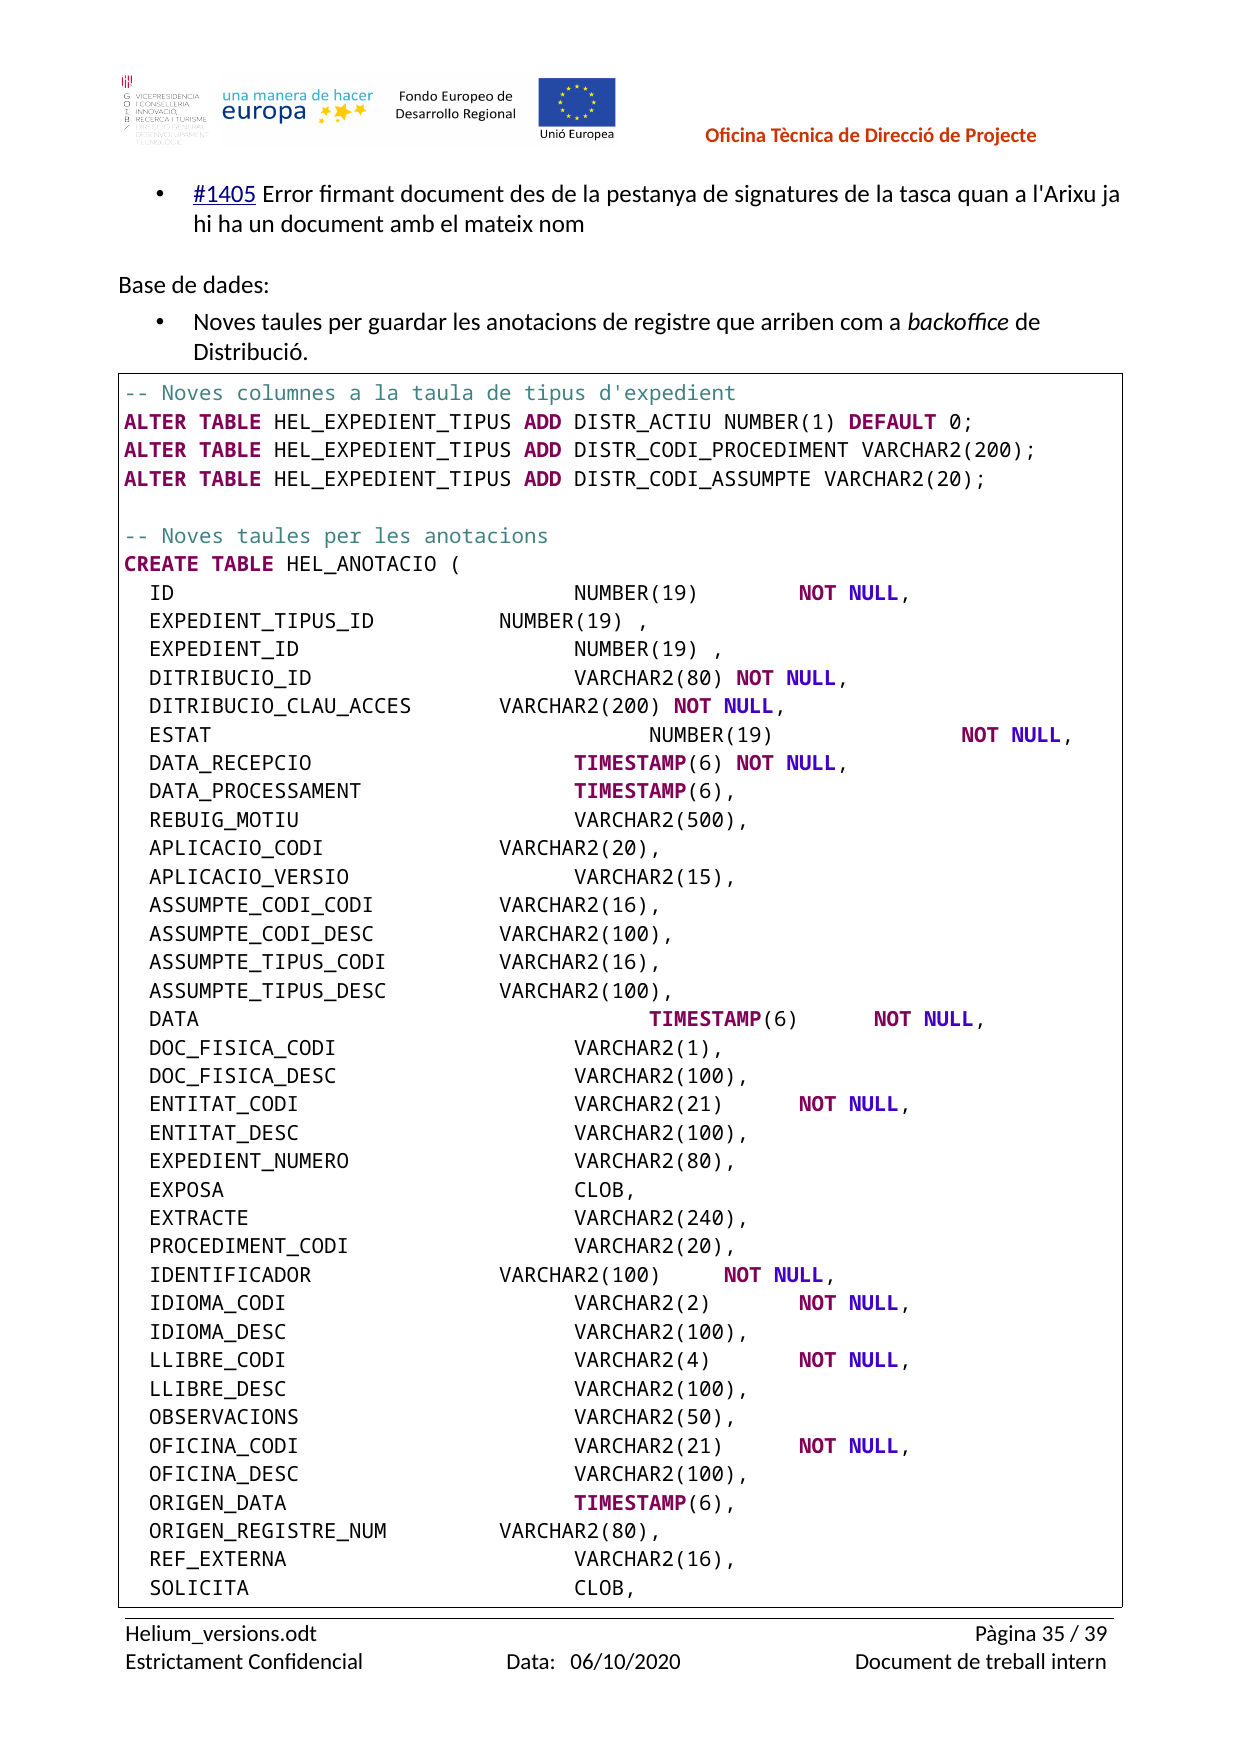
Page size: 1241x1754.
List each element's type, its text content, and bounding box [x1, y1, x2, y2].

picture [118, 73, 213, 147]
text Base de dades: [118, 269, 1122, 300]
list #1405 Error firmant document des de la pestanya de signatures de la tasca quan a l'Arixu ja hi ha un document amb el mateix nom [156, 178, 1122, 239]
table_header -- Noves columnes a la taula de tipus d'expedient ALTER TABLE HEL_EXPEDIENT_TIPUS ADD DISTR_ACTIU NUMBER(1) DEFAULT 0; ALTER TABLE HEL_EXPEDIENT_TIPUS ADD DISTR_CODI_PROCEDIMENT VARCHAR2(200); ALTER TABLE HEL_EXPEDIENT_TIPUS ADD DISTR_CODI_ASSUMPTE VARCHAR2(20); -- Noves taules per les anotacions CREATE TABLE HEL_ANOTACIO ( ID NUMBER(19) NOT NULL, EXPEDIENT_TIPUS_ID NUMBER(19) , EXPEDIENT_ID NUMBER(19) , DITRIBUCIO_ID VARCHAR2(80) NOT NULL, DITRIBUCIO_CLAU_ACCES VARCHAR2(200) NOT NULL, ESTAT NUMBER(19) NOT NULL, DATA_RECEPCIO TIMESTAMP(6) NOT NULL, DATA_PROCESSAMENT TIMESTAMP(6), REBUIG_MOTIU VARCHAR2(500), APLICACIO_CODI VARCHAR2(20), APLICACIO_VERSIO VARCHAR2(15), ASSUMPTE_CODI_CODI VARCHAR2(16), ASSUMPTE_CODI_DESC VARCHAR2(100), ASSUMPTE_TIPUS_CODI VARCHAR2(16), ASSUMPTE_TIPUS_DESC VARCHAR2(100), DATA TIMESTAMP(6) NOT NULL, DOC_FISICA_CODI VARCHAR2(1), DOC_FISICA_DESC VARCHAR2(100), ENTITAT_CODI VARCHAR2(21) NOT NULL, ENTITAT_DESC VARCHAR2(100), EXPEDIENT_NUMERO VARCHAR2(80), EXPOSA CLOB, EXTRACTE VARCHAR2(240), PROCEDIMENT_CODI VARCHAR2(20), IDENTIFICADOR VARCHAR2(100) NOT NULL, IDIOMA_CODI VARCHAR2(2) NOT NULL, IDIOMA_DESC VARCHAR2(100), LLIBRE_CODI VARCHAR2(4) NOT NULL, LLIBRE_DESC VARCHAR2(100), OBSERVACIONS VARCHAR2(50), OFICINA_CODI VARCHAR2(21) NOT NULL, OFICINA_DESC VARCHAR2(100), ORIGEN_DATA TIMESTAMP(6), ORIGEN_REGISTRE_NUM VARCHAR2(80), REF_EXTERNA VARCHAR2(16), SOLICITA CLOB, [119, 374, 1122, 1607]
list Noves taules per guardar les anotacions de registre que arriben com a backoffice de Distribució. [156, 306, 1122, 367]
picture [219, 73, 621, 147]
